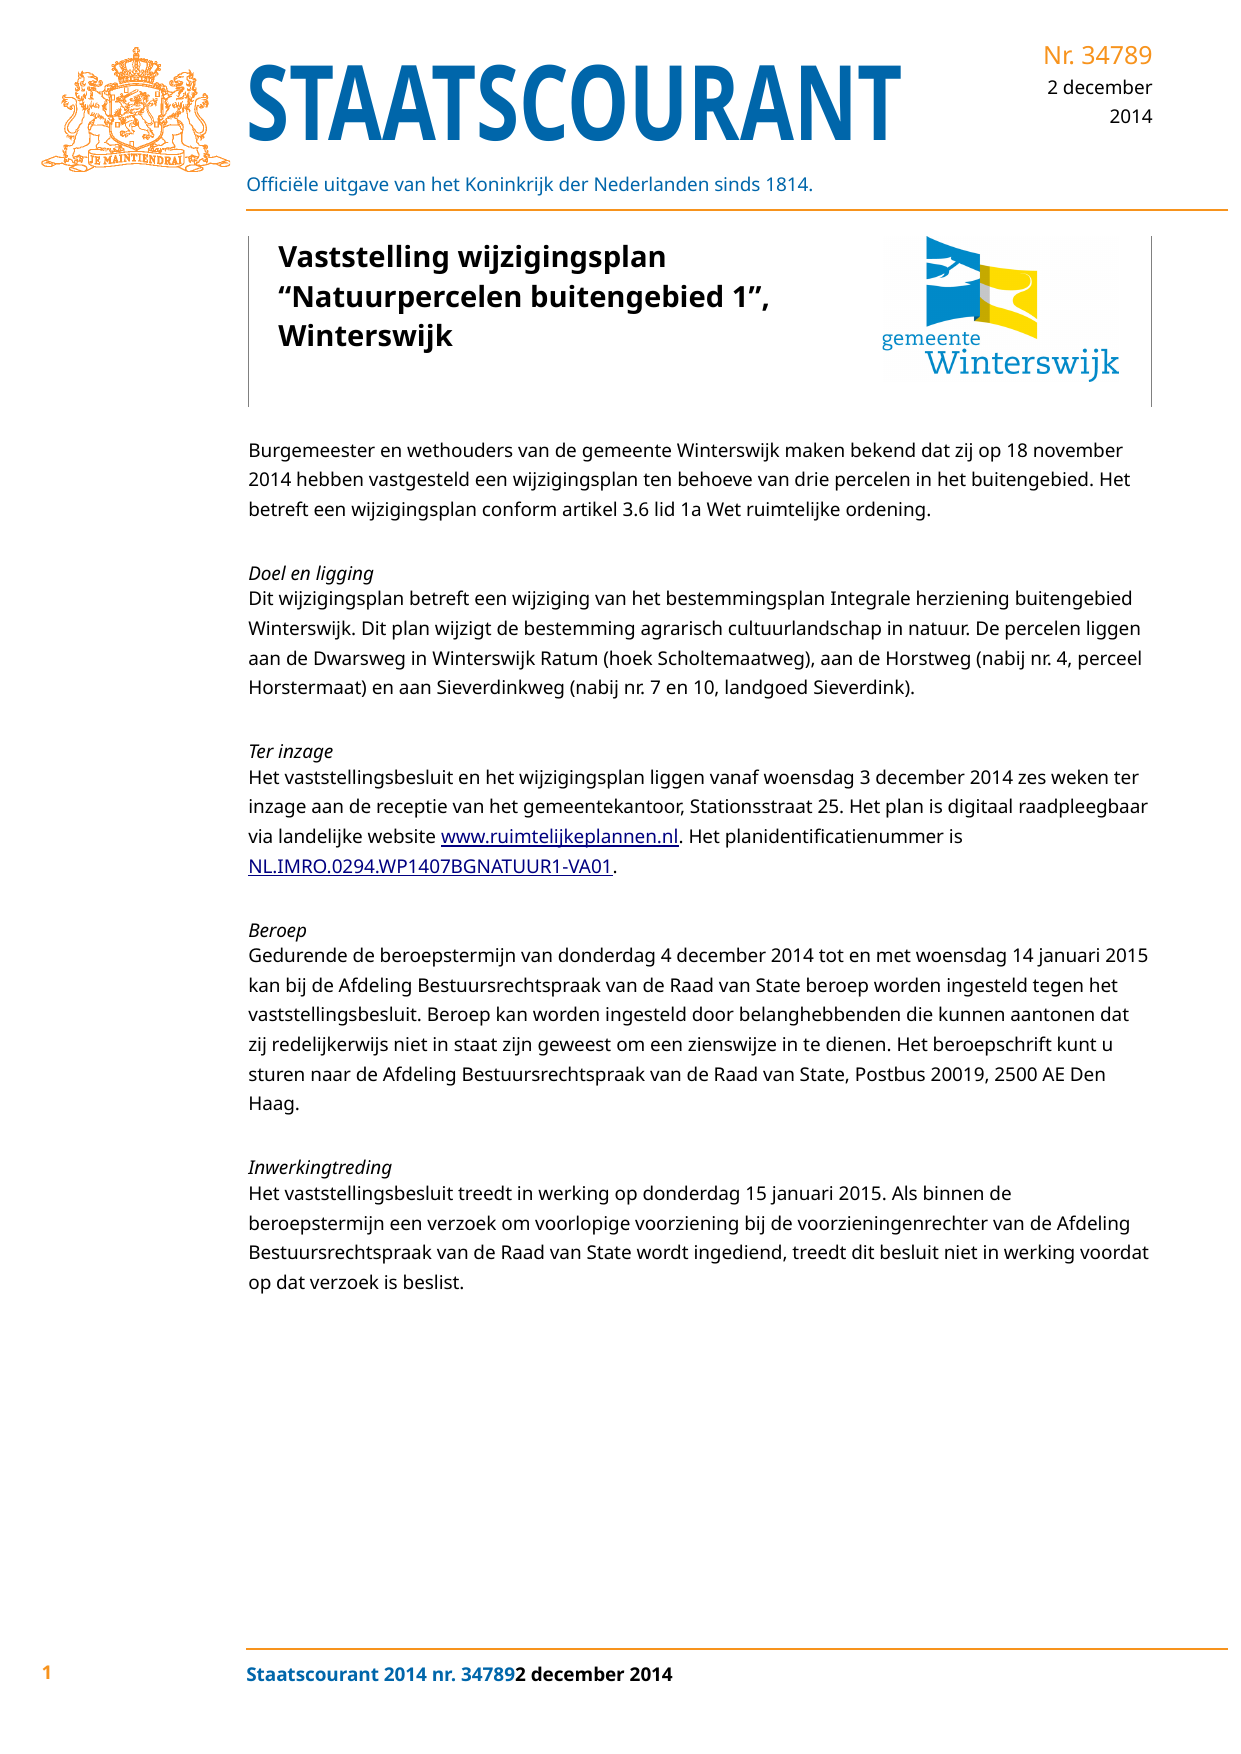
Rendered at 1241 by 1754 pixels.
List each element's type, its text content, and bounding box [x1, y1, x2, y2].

picture [41, 47, 231, 172]
text Het vaststellingsbesluit en het wijzigingsplan liggen vanaf woensdag 3 december 2014 zes weken ter inzage aan de receptie van het gemeentekantoor, Stationsstraat 25. Het plan is digitaal raadpleegbaar via landelijke website www.ruimtelijkeplannen.nl. Het planidentificatienummer is NL.IMRO.0294.WP1407BGNATUUR1-VA01. [248, 764, 1152, 878]
picture [1111, 360, 1119, 371]
picture [882, 236, 1119, 382]
text Doel en ligging [248, 560, 1152, 586]
text Dit wijzigingsplan betreft een wijziging van het bestemmingsplan Integrale herziening buitengebied Winterswijk. Dit plan wijzigt de bestemming agrarisch cultuurlandschap in natuur. De percelen liggen aan de Dwarsweg in Winterswijk Ratum (hoek Scholtemaatweg), aan de Horstweg (nabij nr. 4, perceel Horstermaat) en aan Sieverdinkweg (nabij nr. 7 en 10, landgoed Sieverdink). [248, 586, 1152, 700]
text Gedurende de beroepstermijn van donderdag 4 december 2014 tot en met woensdag 14 januari 2015 kan bij de Afdeling Bestuursrechtspraak van de Raad van State beroep worden ingesteld tegen het vaststellingsbesluit. Beroep kan worden ingesteld door belanghebbenden die kunnen aantonen dat zij redelijkerwijs niet in staat zijn geweest om een zienswijze in te dienen. Het beroepschrift kunt u sturen naar de Afdeling Bestuursrechtspraak van de Raad van State, Postbus 20019, 2500 AE Den Haag. [248, 942, 1152, 1116]
text Inwerkingtreding [248, 1154, 1152, 1180]
text Beroep [248, 917, 1152, 942]
text Ter inzage [248, 738, 1152, 764]
text Het vaststellingsbesluit treedt in werking op donderdag 15 januari 2015. Als binnen de beroepstermijn een verzoek om voorlopige voorziening bij de voorzieningenrechter van de Afdeling Bestuursrechtspraak van de Raad van State wordt ingediend, treedt dit besluit niet in werking voordat op dat verzoek is beslist. [248, 1180, 1152, 1294]
table_header Vaststelling wijzigingsplan “Natuurpercelen buitengebied 1”, Winterswijk [249, 236, 850, 407]
text Burgemeester en wethouders van de gemeente Winterswijk maken bekend dat zij op 18 november 2014 hebben vastgesteld een wijzigingsplan ten behoeve van drie percelen in het buitengebied. Het betreft een wijzigingsplan conform artikel 3.6 lid 1a Wet ruimtelijke ordening. [248, 437, 1152, 522]
table_header [850, 236, 1151, 407]
